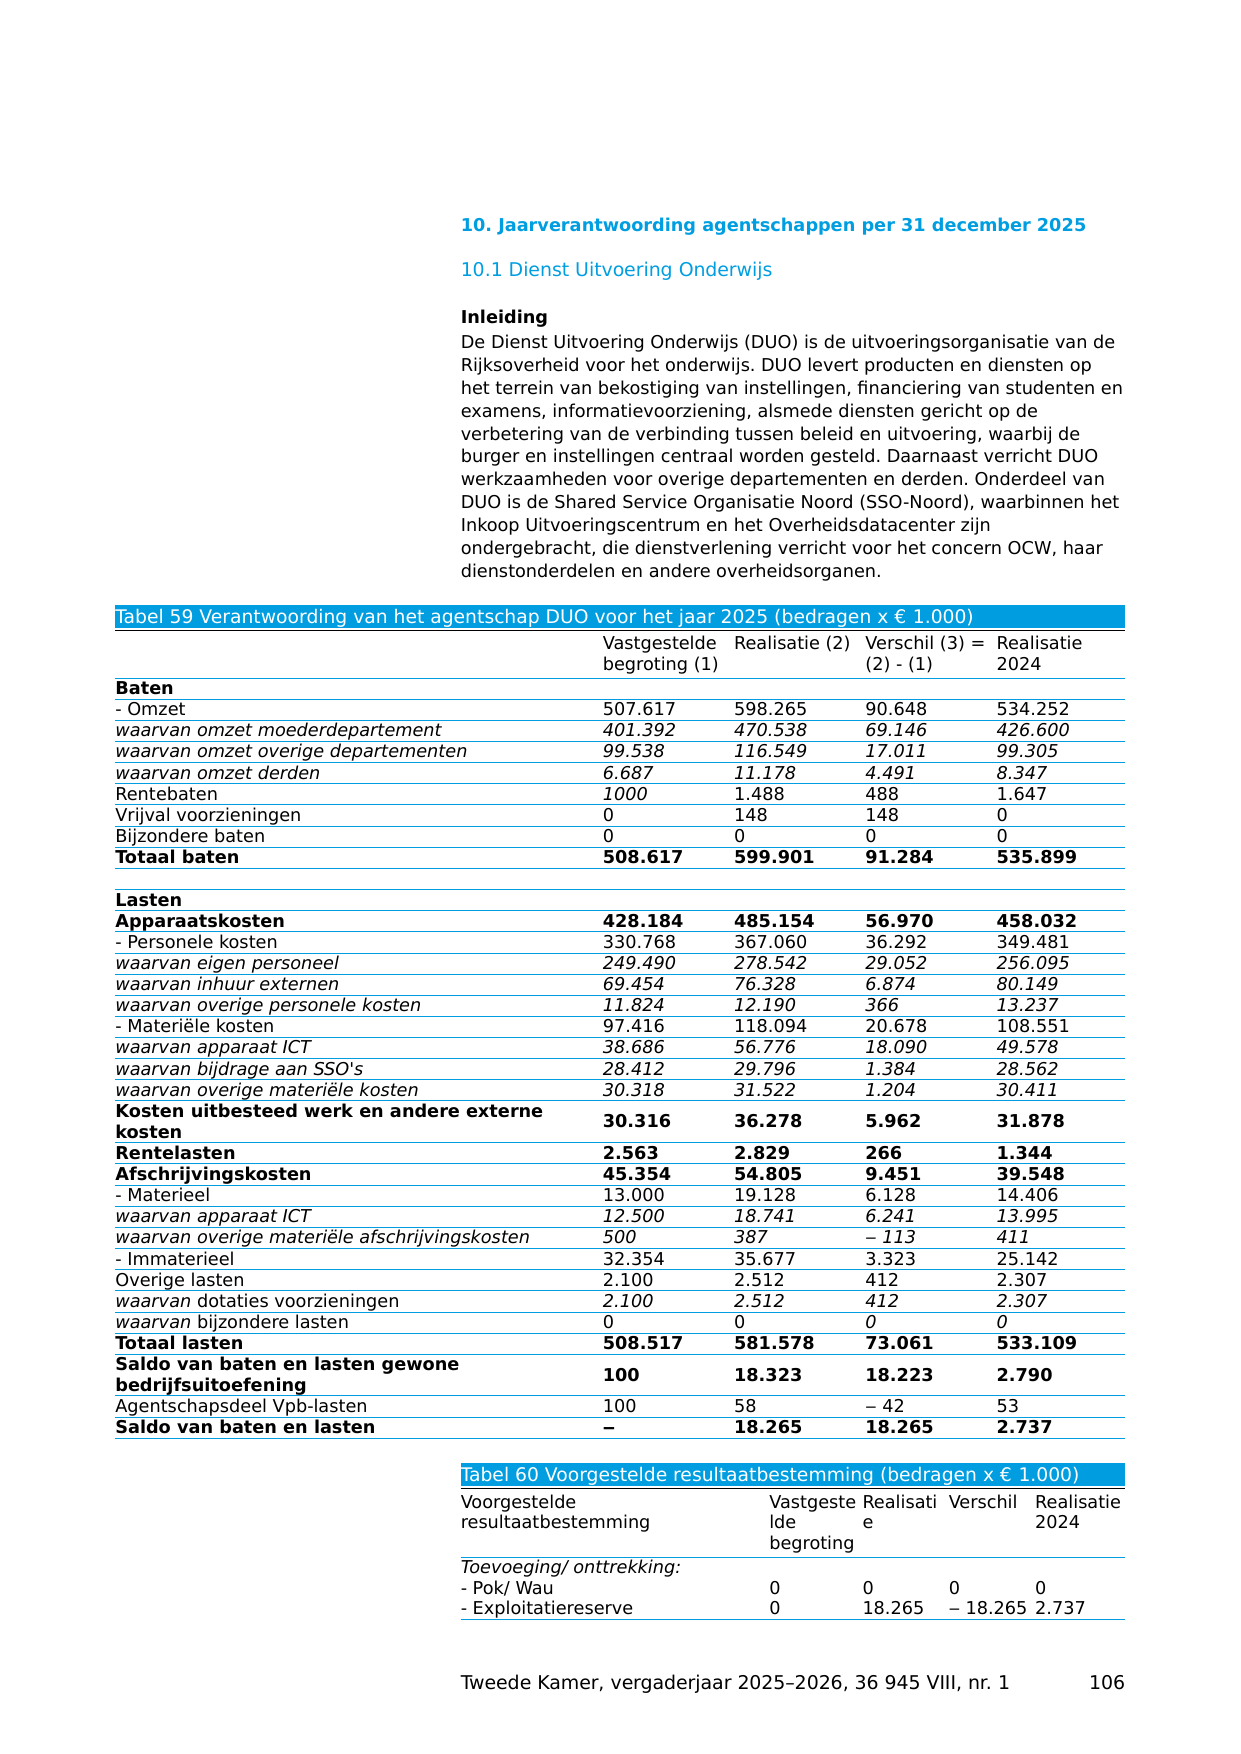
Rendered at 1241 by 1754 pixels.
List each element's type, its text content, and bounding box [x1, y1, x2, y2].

table_cell 500 [600, 1228, 731, 1248]
table_cell 1.344 [994, 1143, 1125, 1163]
table_cell 56.776 [731, 1038, 862, 1058]
table_cell 13.995 [994, 1207, 1125, 1227]
table_cell 56.970 [862, 911, 993, 931]
table_cell Realisatie (2) [731, 631, 862, 677]
table_cell 30.411 [994, 1080, 1125, 1100]
table_cell Vastgestelde begroting (1) [600, 631, 731, 677]
table_cell 6.241 [862, 1207, 993, 1227]
table_cell 69.454 [600, 975, 731, 995]
table_cell 0 [766, 1578, 859, 1598]
table_cell 0 [859, 1578, 946, 1598]
table_cell 0 [862, 827, 993, 847]
table_cell 18.323 [731, 1355, 862, 1395]
table_cell 2.563 [600, 1143, 731, 1163]
table_cell [600, 869, 731, 889]
table_cell Overige lasten [115, 1270, 600, 1290]
table_cell 507.617 [600, 700, 731, 720]
table_cell 4.491 [862, 763, 993, 783]
table_cell 278.542 [731, 954, 862, 973]
table_cell 533.109 [994, 1334, 1125, 1354]
table_cell 428.184 [600, 911, 731, 931]
table_cell Vastgestelde begroting [766, 1489, 859, 1556]
table_cell Bijzondere baten [115, 827, 600, 847]
table_cell 412 [862, 1291, 993, 1311]
table_cell - Omzet [115, 700, 600, 720]
table_cell 73.061 [862, 1334, 993, 1354]
table_cell [1032, 1558, 1125, 1578]
table_cell 0 [731, 1313, 862, 1332]
table_cell [731, 679, 862, 699]
table_cell 0 [600, 1313, 731, 1332]
table_cell 18.265 [859, 1598, 946, 1619]
table_cell 76.328 [731, 975, 862, 995]
table_cell 401.392 [600, 721, 731, 741]
table_cell waarvan inhuur externen [115, 975, 600, 995]
table_cell 69.146 [862, 721, 993, 741]
table_cell 0 [862, 1313, 993, 1332]
table_cell 2.737 [1032, 1598, 1125, 1619]
table_cell Saldo van baten en lasten gewone bedrijfsuitoefening [115, 1355, 600, 1395]
table_cell 598.265 [731, 700, 862, 720]
table_cell - Exploitatiereserve [461, 1598, 766, 1619]
table_cell Lasten [115, 890, 600, 910]
table_cell 488 [862, 784, 993, 804]
table_cell Toevoeging/ onttrekking: [461, 1558, 766, 1578]
table_cell 53 [994, 1396, 1125, 1417]
table_cell - Materiële kosten [115, 1017, 600, 1037]
table_cell 6.128 [862, 1186, 993, 1206]
table_cell 58 [731, 1396, 862, 1417]
table_cell 2.307 [994, 1291, 1125, 1311]
table_cell 148 [731, 805, 862, 826]
text De Dienst Uitvoering Onderwijs (DUO) is de uitvoeringsorganisatie van de Rijksoverheid voor het onderwijs. DUO levert producten en diensten op het terrein van bekostiging van instellingen, financiering van studenten en examens, informatievoorziening, alsmede diensten gericht op de verbetering van de verbinding tussen beleid en uitvoering, waarbij de burger en instellingen centraal worden gesteld. Daarnaast verricht DUO werkzaamheden voor overige departementen en derden. Onderdeel van DUO is de Shared Service Organisatie Noord (SSO-Noord), waarbinnen het Inkoop Uitvoeringscentrum en het Overheidsdatacenter zijn ondergebracht, die dienstverlening verricht voor het concern OCW, haar dienstonderdelen en andere overheidsorganen. [461, 330, 1125, 582]
table_cell 38.686 [600, 1038, 731, 1058]
table_cell waarvan overige materiële kosten [115, 1080, 600, 1100]
table_cell 0 [600, 827, 731, 847]
table_cell 100 [600, 1355, 731, 1395]
table_cell Agentschapsdeel Vpb-lasten [115, 1396, 600, 1417]
table_cell [862, 869, 993, 889]
table_cell 0 [600, 805, 731, 826]
table_cell 36.278 [731, 1101, 862, 1142]
table_cell Totaal lasten [115, 1334, 600, 1354]
table_cell Verschil [946, 1489, 1032, 1556]
table_cell [731, 869, 862, 889]
table_cell 2.829 [731, 1143, 862, 1163]
table_cell 32.354 [600, 1249, 731, 1269]
table_cell 13.237 [994, 996, 1125, 1016]
table_cell [862, 679, 993, 699]
table_cell waarvan dotaties voorzieningen [115, 1291, 600, 1311]
table_cell waarvan bijdrage aan SSO's [115, 1059, 600, 1079]
table_cell ‒ [600, 1418, 731, 1438]
table_cell 266 [862, 1143, 993, 1163]
title 10. Jaarverantwoording agentschappen per 31 december 2025 [461, 213, 1125, 236]
table_cell 35.677 [731, 1249, 862, 1269]
table_cell Apparaatskosten [115, 911, 600, 931]
table_cell 9.451 [862, 1164, 993, 1184]
table_cell [859, 1558, 946, 1578]
table_cell Rentebaten [115, 784, 600, 804]
table_cell 148 [862, 805, 993, 826]
table_cell 5.962 [862, 1101, 993, 1142]
table_cell 534.252 [994, 700, 1125, 720]
table_cell - Personele kosten [115, 932, 600, 952]
table_cell [946, 1558, 1032, 1578]
table_cell 17.011 [862, 742, 993, 762]
table_cell waarvan apparaat ICT [115, 1207, 600, 1227]
table_cell - Pok/ Wau [461, 1578, 766, 1598]
table_cell 29.796 [731, 1059, 862, 1079]
table_cell 2.100 [600, 1291, 731, 1311]
table_cell 30.318 [600, 1080, 731, 1100]
table_cell - Materieel [115, 1186, 600, 1206]
table_cell 366 [862, 996, 993, 1016]
table_cell waarvan overige materiële afschrijvingskosten [115, 1228, 600, 1248]
table_cell 0 [1032, 1578, 1125, 1598]
table_cell Baten [115, 679, 600, 699]
table_cell 91.284 [862, 848, 993, 868]
table_cell 0 [994, 827, 1125, 847]
table_cell Realisatie [859, 1489, 946, 1556]
text Inleiding [461, 305, 1125, 328]
table_cell 599.901 [731, 848, 862, 868]
table_cell 1.384 [862, 1059, 993, 1079]
table_cell 0 [994, 1313, 1125, 1332]
table_cell 2.512 [731, 1270, 862, 1290]
table_cell waarvan overige personele kosten [115, 996, 600, 1016]
table_cell 3.323 [862, 1249, 993, 1269]
table_cell 2.737 [994, 1418, 1125, 1438]
table_cell 31.878 [994, 1101, 1125, 1142]
table_cell ‒ 42 [862, 1396, 993, 1417]
table_cell 25.142 [994, 1249, 1125, 1269]
table_cell 45.354 [600, 1164, 731, 1184]
table_cell Totaal baten [115, 848, 600, 868]
table_cell waarvan bijzondere lasten [115, 1313, 600, 1332]
table_cell 2.307 [994, 1270, 1125, 1290]
table_cell Verschil (3) = (2) - (1) [862, 631, 993, 677]
table_cell 0 [731, 827, 862, 847]
table_cell 1000 [600, 784, 731, 804]
table_cell [600, 679, 731, 699]
table_cell Rentelasten [115, 1143, 600, 1163]
table_cell 411 [994, 1228, 1125, 1248]
table_cell 470.538 [731, 721, 862, 741]
table_cell 2.100 [600, 1270, 731, 1290]
table_cell 330.768 [600, 932, 731, 952]
table_cell [766, 1558, 859, 1578]
table_cell ‒ 113 [862, 1228, 993, 1248]
table_cell 30.316 [600, 1101, 731, 1142]
table_cell 97.416 [600, 1017, 731, 1037]
table_cell Saldo van baten en lasten [115, 1418, 600, 1438]
table_cell 387 [731, 1228, 862, 1248]
table_cell 249.490 [600, 954, 731, 973]
table_cell Realisatie 2024 [994, 631, 1125, 677]
table_cell 426.600 [994, 721, 1125, 741]
table_cell 80.149 [994, 975, 1125, 995]
table_cell 28.412 [600, 1059, 731, 1079]
table_cell 29.052 [862, 954, 993, 973]
table_cell 6.687 [600, 763, 731, 783]
table_cell 116.549 [731, 742, 862, 762]
table_cell 36.292 [862, 932, 993, 952]
table_cell [862, 890, 993, 910]
table_cell 18.090 [862, 1038, 993, 1058]
table_cell waarvan omzet overige departementen [115, 742, 600, 762]
table_cell 18.741 [731, 1207, 862, 1227]
table_cell 2.512 [731, 1291, 862, 1311]
table_cell 2.790 [994, 1355, 1125, 1395]
table_cell [994, 890, 1125, 910]
table_cell 508.617 [600, 848, 731, 868]
table_cell 54.805 [731, 1164, 862, 1184]
table_cell Afschrijvingskosten [115, 1164, 600, 1184]
table_cell 13.000 [600, 1186, 731, 1206]
table_cell [994, 869, 1125, 889]
table_cell [600, 890, 731, 910]
table_cell 90.648 [862, 700, 993, 720]
table_cell 1.204 [862, 1080, 993, 1100]
table_cell [115, 631, 600, 677]
table_cell ‒ 18.265 [946, 1598, 1032, 1619]
table_cell 508.517 [600, 1334, 731, 1354]
table_cell 458.032 [994, 911, 1125, 931]
table_cell 1.647 [994, 784, 1125, 804]
table_cell 28.562 [994, 1059, 1125, 1079]
table_cell 31.522 [731, 1080, 862, 1100]
table_cell waarvan omzet derden [115, 763, 600, 783]
table_cell Realisatie 2024 [1032, 1489, 1125, 1556]
table_cell 1.488 [731, 784, 862, 804]
table_cell 581.578 [731, 1334, 862, 1354]
table_cell 0 [766, 1598, 859, 1619]
table_cell waarvan apparaat ICT [115, 1038, 600, 1058]
table_cell waarvan omzet moederdepartement [115, 721, 600, 741]
table_cell 14.406 [994, 1186, 1125, 1206]
table_cell waarvan eigen personeel [115, 954, 600, 973]
table_cell 99.305 [994, 742, 1125, 762]
table_cell 19.128 [731, 1186, 862, 1206]
table_cell 8.347 [994, 763, 1125, 783]
table_cell 535.899 [994, 848, 1125, 868]
table_cell 412 [862, 1270, 993, 1290]
table_cell 118.094 [731, 1017, 862, 1037]
table_cell 12.500 [600, 1207, 731, 1227]
table_cell [731, 890, 862, 910]
table_cell 485.154 [731, 911, 862, 931]
table_cell 108.551 [994, 1017, 1125, 1037]
table_cell 349.481 [994, 932, 1125, 952]
table_cell 367.060 [731, 932, 862, 952]
table_cell - Immaterieel [115, 1249, 600, 1269]
table_cell 18.265 [731, 1418, 862, 1438]
table_cell 20.678 [862, 1017, 993, 1037]
table_cell 6.874 [862, 975, 993, 995]
table_cell 12.190 [731, 996, 862, 1016]
title 10.1 Dienst Uitvoering Onderwijs [461, 259, 1125, 281]
table_cell 49.578 [994, 1038, 1125, 1058]
table_cell 11.178 [731, 763, 862, 783]
table_cell 256.095 [994, 954, 1125, 973]
table_cell Voorgestelde resultaatbestemming [461, 1489, 766, 1556]
table_cell 11.824 [600, 996, 731, 1016]
table_cell 18.223 [862, 1355, 993, 1395]
table_cell 18.265 [862, 1418, 993, 1438]
table_cell 0 [946, 1578, 1032, 1598]
table_cell 99.538 [600, 742, 731, 762]
table_cell Vrijval voorzieningen [115, 805, 600, 826]
table_cell [115, 869, 600, 889]
table_cell 39.548 [994, 1164, 1125, 1184]
table_cell 100 [600, 1396, 731, 1417]
table_cell 0 [994, 805, 1125, 826]
table_cell Kosten uitbesteed werk en andere externe kosten [115, 1101, 600, 1142]
table_cell [994, 679, 1125, 699]
